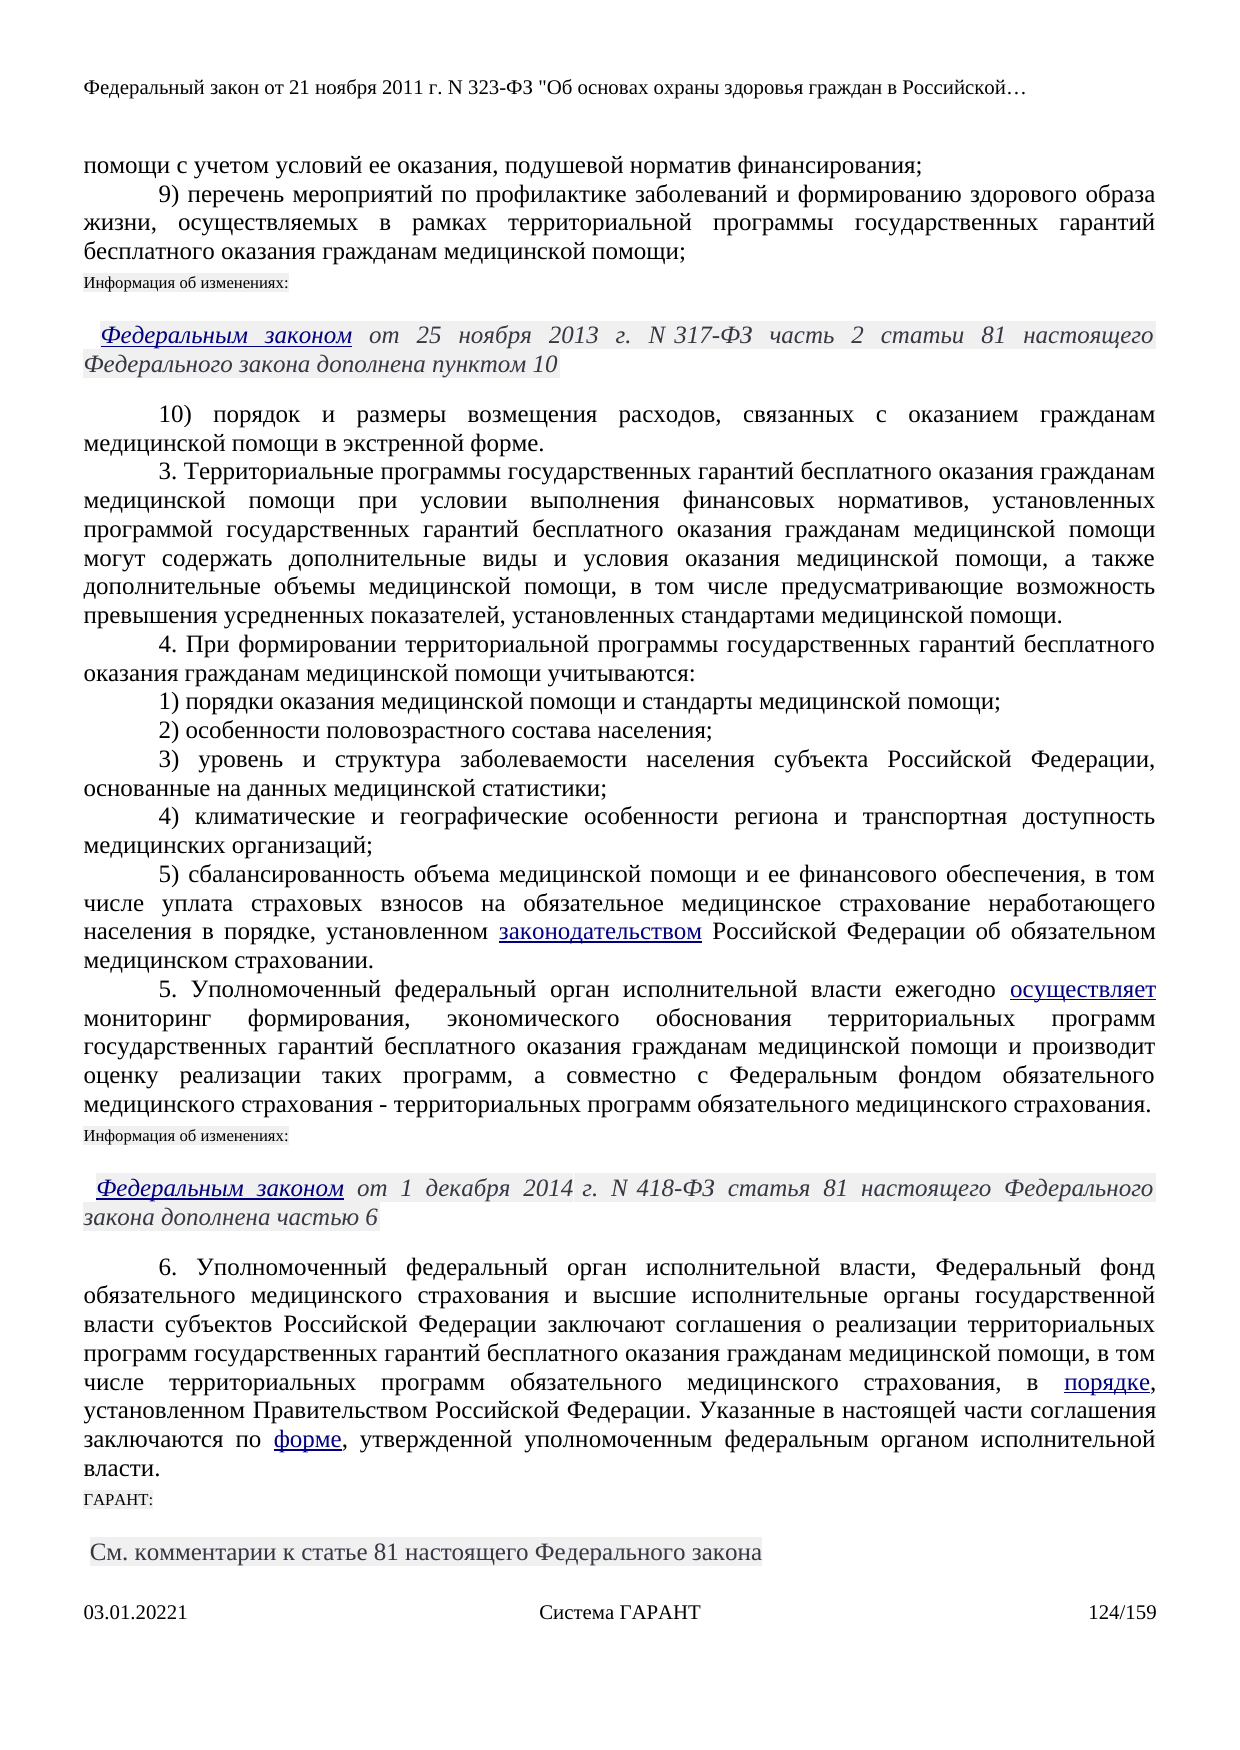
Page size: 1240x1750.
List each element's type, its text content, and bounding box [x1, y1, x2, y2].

text 10) порядок и размеры возмещения расходов, связанных с оказанием гражданам медицинской помощи в экстренной форме. [83, 399, 1156, 456]
text 4. При формировании территориальной программы государственных гарантий бесплатного оказания гражданам медицинской помощи учитываются: [83, 629, 1156, 686]
text 3) уровень и структура заболеваемости населения субъекта Российской Федерации, основанные на данных медицинской статистики; [83, 744, 1156, 801]
text 1) порядки оказания медицинской помощи и стандарты медицинской помощи; [83, 686, 1156, 715]
text Федеральным законом от 1 декабря 2014 г. N 418-ФЗ статья 81 настоящего Федерального закона дополнена частью 6 [83, 1173, 1156, 1231]
text 5) сбалансированность объема медицинской помощи и ее финансового обеспечения, в том числе уплата страховых взносов на обязательное медицинское страхование неработающего населения в порядке, установленном законодательством Российской Федерации об обязательном медицинском страховании. [83, 859, 1156, 974]
text 9) перечень мероприятий по профилактике заболеваний и формированию здорового образа жизни, осуществляемых в рамках территориальной программы государственных гарантий бесплатного оказания гражданам медицинской помощи; [83, 179, 1156, 265]
text 5. Уполномоченный федеральный орган исполнительной власти ежегодно осуществляет мониторинг формирования, экономического обоснования территориальных программ государственных гарантий бесплатного оказания гражданам медицинской помощи и производит оценку реализации таких программ, а совместно с Федеральным фондом обязательного медицинского страхования - территориальных программ обязательного медицинского страхования. [83, 974, 1156, 1118]
text 4) климатические и географические особенности региона и транспортная доступность медицинских организаций; [83, 801, 1156, 859]
text Федеральным законом от 25 ноября 2013 г. N 317-ФЗ часть 2 статьи 81 настоящего Федерального закона дополнена пунктом 10 [83, 321, 1156, 378]
text Информация об изменениях: [83, 273, 1156, 292]
text Информация об изменениях: [83, 1126, 1156, 1145]
text ГАРАНТ: [83, 1489, 1156, 1509]
text 6. Уполномоченный федеральный орган исполнительной власти, Федеральный фонд обязательного медицинского страхования и высшие исполнительные органы государственной власти субъектов Российской Федерации заключают соглашения о реализации территориальных программ государственных гарантий бесплатного оказания гражданам медицинской помощи, в том числе территориальных программ обязательного медицинского страхования, в порядке, установленном Правительством Российской Федерации. Указанные в настоящей части соглашения заключаются по форме, утвержденной уполномоченным федеральным органом исполнительной власти. [83, 1252, 1156, 1482]
text См. комментарии к статье 81 настоящего Федерального закона [83, 1537, 1156, 1566]
text помощи с учетом условий ее оказания, подушевой норматив финансирования; [83, 150, 1156, 179]
text 3. Территориальные программы государственных гарантий бесплатного оказания гражданам медицинской помощи при условии выполнения финансовых нормативов, установленных программой государственных гарантий бесплатного оказания гражданам медицинской помощи могут содержать дополнительные виды и условия оказания медицинской помощи, а также дополнительные объемы медицинской помощи, в том числе предусматривающие возможность превышения усредненных показателей, установленных стандартами медицинской помощи. [83, 456, 1156, 629]
text 2) особенности половозрастного состава населения; [83, 715, 1156, 744]
